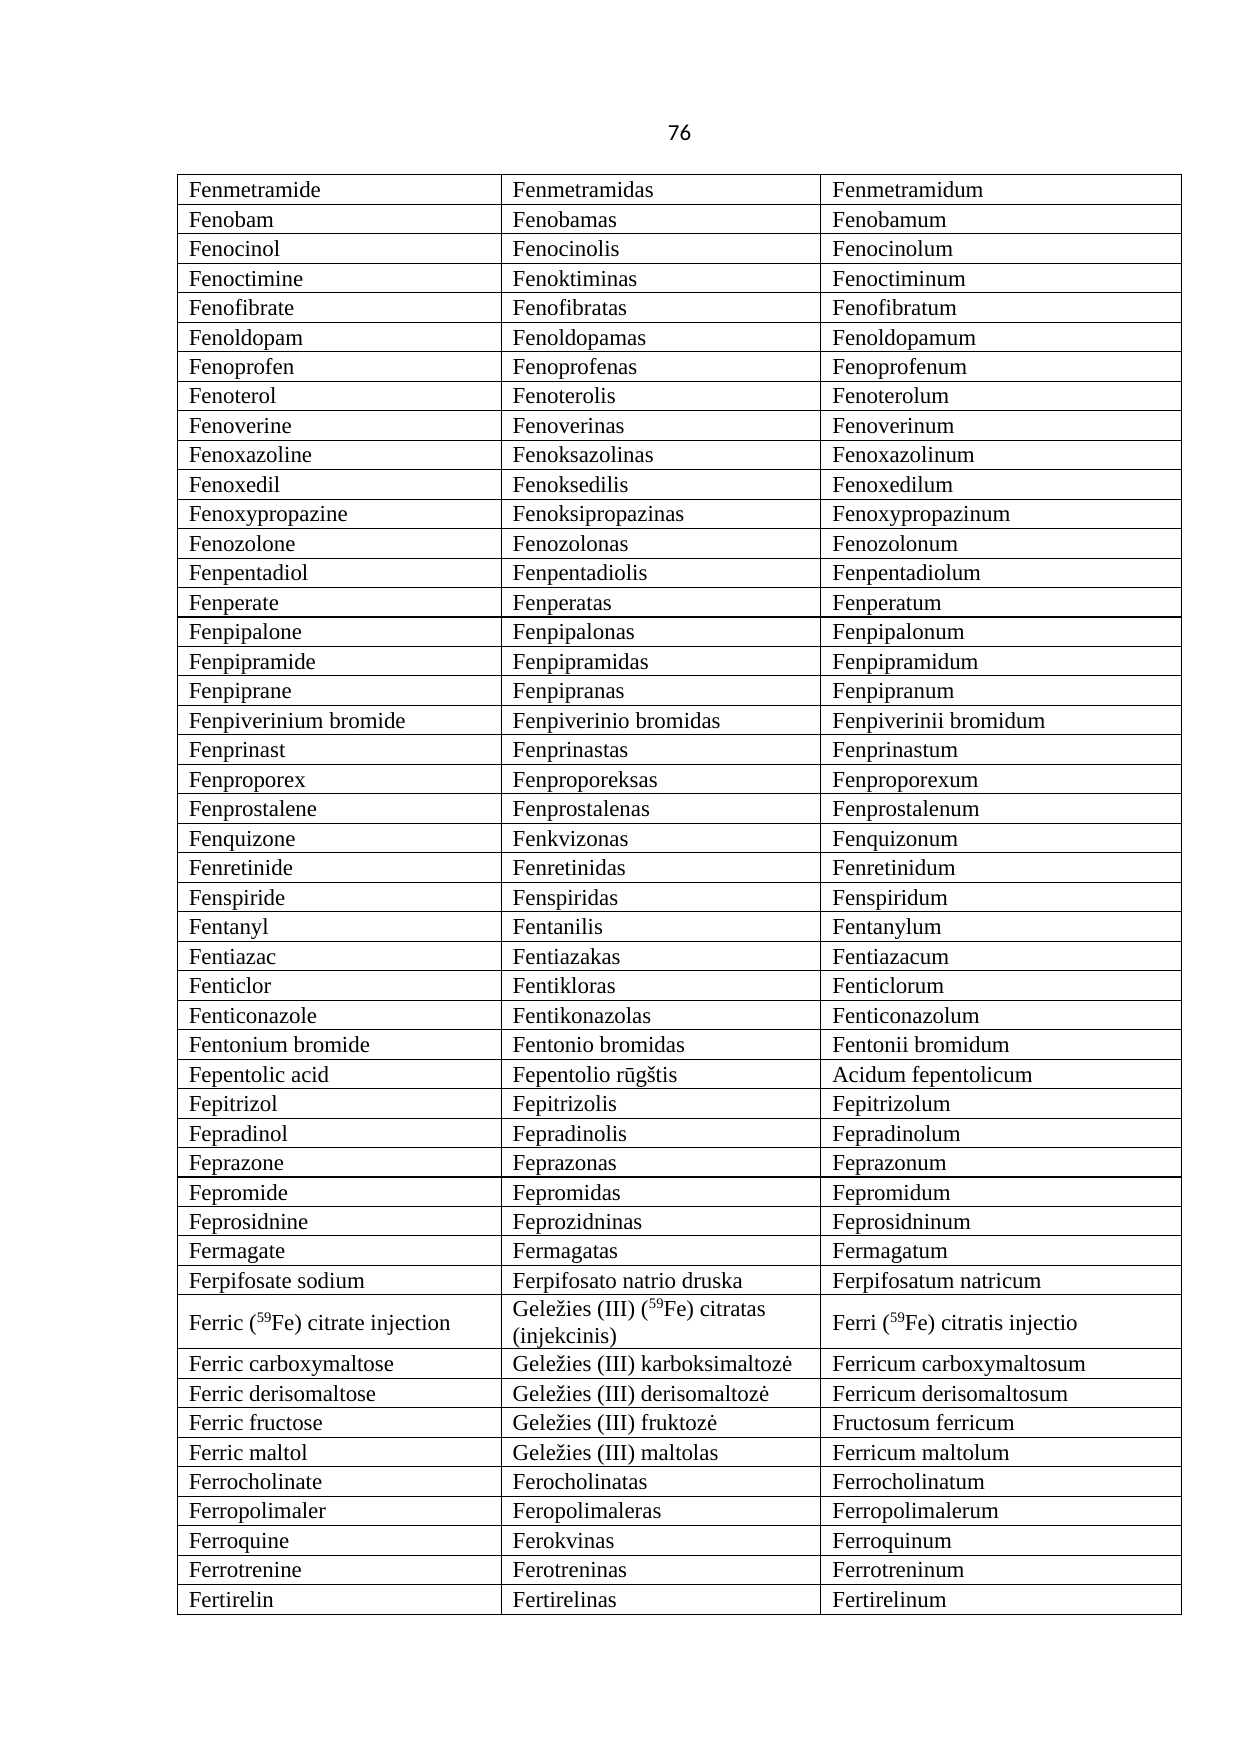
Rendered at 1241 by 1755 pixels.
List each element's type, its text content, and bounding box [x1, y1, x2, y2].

table_cell Fenpipranum [821, 676, 1181, 705]
table_cell Ferrocholinate [178, 1467, 501, 1496]
table_cell Fenobam [178, 205, 501, 233]
table_cell Fenpipalone [178, 618, 501, 646]
table_cell Ferpifosate sodium [178, 1266, 501, 1294]
table_cell Ferpifosato natrio druska [502, 1266, 820, 1294]
table_cell Fenoprofenas [502, 352, 820, 381]
table_cell Fermagatum [821, 1236, 1181, 1265]
table_cell Feprazonum [821, 1148, 1181, 1176]
table_cell Fenpentadiolis [502, 559, 820, 587]
table_cell Fenoxazoline [178, 441, 501, 469]
table_cell Fenocinol [178, 234, 501, 263]
table_cell Fenoxedilum [821, 470, 1181, 498]
table_cell Fermagate [178, 1236, 501, 1265]
table_cell Fenofibratas [502, 293, 820, 322]
table_cell Ferric carboxymaltose [178, 1349, 501, 1378]
table_cell Ferotreninas [502, 1556, 820, 1584]
table_cell Ferri (59Fe) citratis injectio [821, 1295, 1181, 1348]
table_cell Ferric maltol [178, 1438, 501, 1466]
table_cell Fenticonazole [178, 1001, 501, 1029]
table_cell Fepentolic acid [178, 1060, 501, 1088]
table_cell Fenocinolis [502, 234, 820, 263]
table_cell Fenoverinas [502, 411, 820, 439]
table_cell Feprozidninas [502, 1207, 820, 1235]
table_cell Geležies (III) derisomaltozė [502, 1379, 820, 1407]
table_cell Fentikonazolas [502, 1001, 820, 1029]
table_cell Fenprinastum [821, 735, 1181, 764]
table_cell Fenozolonum [821, 529, 1181, 557]
table_cell Fentanylum [821, 912, 1181, 941]
table_cell Fenprinast [178, 735, 501, 764]
table_cell Fenozolone [178, 529, 501, 557]
table_cell Feprosidnine [178, 1207, 501, 1235]
table_cell Fenoverine [178, 411, 501, 439]
table_cell Fenofibrate [178, 293, 501, 322]
table_cell Fentonii bromidum [821, 1030, 1181, 1058]
table_cell Fepromide [178, 1178, 501, 1206]
table_cell Fenoxypropazine [178, 500, 501, 528]
table_cell Fenoksedilis [502, 470, 820, 498]
table_cell Ferocholinatas [502, 1467, 820, 1496]
table_cell Fentiazakas [502, 942, 820, 970]
table_cell Ferricum carboxymaltosum [821, 1349, 1181, 1378]
table_cell Fenoldopam [178, 323, 501, 351]
table_cell Fenpipramide [178, 647, 501, 675]
table_cell Fenprinastas [502, 735, 820, 764]
table_cell Fenofibratum [821, 293, 1181, 322]
table_cell Fepromidum [821, 1178, 1181, 1206]
table_cell Fertirelin [178, 1585, 501, 1613]
table_cell Fentonio bromidas [502, 1030, 820, 1058]
table_cell Feprazonas [502, 1148, 820, 1176]
table_cell Fenperatum [821, 588, 1181, 616]
table_cell Fenpipalonum [821, 618, 1181, 646]
table_cell Fenproporexum [821, 765, 1181, 793]
table_cell Fepitrizolum [821, 1089, 1181, 1117]
table_cell Acidum fepentolicum [821, 1060, 1181, 1088]
table_cell Fenticonazolum [821, 1001, 1181, 1029]
table_cell Ferric fructose [178, 1408, 501, 1437]
table_cell Fentonium bromide [178, 1030, 501, 1058]
table_cell Fenoprofenum [821, 352, 1181, 381]
table_cell Feropolimaleras [502, 1497, 820, 1525]
table_cell Fentiazac [178, 942, 501, 970]
table_cell Fenoctiminum [821, 264, 1181, 292]
table_cell Fenquizonum [821, 824, 1181, 852]
table_cell Fenoldopamas [502, 323, 820, 351]
table_cell Fermagatas [502, 1236, 820, 1265]
table_cell Fenpentadiolum [821, 559, 1181, 587]
table_cell Fenspiridum [821, 883, 1181, 911]
table_cell Fenperate [178, 588, 501, 616]
table_cell Fenoktiminas [502, 264, 820, 292]
table_cell Fenoxazolinum [821, 441, 1181, 469]
table_cell Ferricum maltolum [821, 1438, 1181, 1466]
table_cell Fenpiprane [178, 676, 501, 705]
table_cell Fenmetramide [178, 175, 501, 204]
table_cell Fenocinolum [821, 234, 1181, 263]
table_cell Fenpiverinio bromidas [502, 706, 820, 734]
table_cell Fenticlor [178, 971, 501, 999]
table_cell Fepitrizol [178, 1089, 501, 1117]
table_cell Geležies (III) fruktozė [502, 1408, 820, 1437]
table_cell Ferropolimaler [178, 1497, 501, 1525]
table_cell Ferropolimalerum [821, 1497, 1181, 1525]
table_cell Fentikloras [502, 971, 820, 999]
table_cell Fenoxypropazinum [821, 500, 1181, 528]
table_cell Fenmetramidas [502, 175, 820, 204]
table_cell Fenproporex [178, 765, 501, 793]
table_cell Ferric (59Fe) citrate injection [178, 1295, 501, 1348]
table_cell Feprazone [178, 1148, 501, 1176]
table_cell Fenoksazolinas [502, 441, 820, 469]
table_cell Fentanilis [502, 912, 820, 941]
table_cell Fentanyl [178, 912, 501, 941]
table_cell Fenpipramidas [502, 647, 820, 675]
table_cell Fepentolio rūgštis [502, 1060, 820, 1088]
table_cell Fenproporeksas [502, 765, 820, 793]
table_cell Fenpipranas [502, 676, 820, 705]
table_cell Fenoldopamum [821, 323, 1181, 351]
table_cell Ferricum derisomaltosum [821, 1379, 1181, 1407]
table_cell Feprosidninum [821, 1207, 1181, 1235]
table_cell Fertirelinas [502, 1585, 820, 1613]
table_cell Fenpiverinii bromidum [821, 706, 1181, 734]
table_cell Fenkvizonas [502, 824, 820, 852]
table_cell Fenoctimine [178, 264, 501, 292]
table_cell Fepradinolis [502, 1119, 820, 1147]
table_cell Fepromidas [502, 1178, 820, 1206]
table_cell Fenoterolis [502, 382, 820, 410]
table_cell Fructosum ferricum [821, 1408, 1181, 1437]
table_cell Ferokvinas [502, 1526, 820, 1554]
table_cell Ferroquinum [821, 1526, 1181, 1554]
table_cell Fertirelinum [821, 1585, 1181, 1613]
table_cell Fenobamas [502, 205, 820, 233]
table_cell Fenpipramidum [821, 647, 1181, 675]
table_cell Fenoxedil [178, 470, 501, 498]
table_cell Fenobamum [821, 205, 1181, 233]
table_cell Fenprostalene [178, 794, 501, 823]
table_cell Fenpiverinium bromide [178, 706, 501, 734]
table_cell Geležies (III) maltolas [502, 1438, 820, 1466]
table_cell Fenticlorum [821, 971, 1181, 999]
table_cell Fenpentadiol [178, 559, 501, 587]
table_cell Fepradinolum [821, 1119, 1181, 1147]
table_cell Fenretinidum [821, 853, 1181, 882]
table_cell Fenperatas [502, 588, 820, 616]
table_cell Geležies (III) karboksimaltozė [502, 1349, 820, 1378]
table_cell Fenmetramidum [821, 175, 1181, 204]
table_cell Fenprostalenas [502, 794, 820, 823]
table_cell Ferroquine [178, 1526, 501, 1554]
table_cell Ferpifosatum natricum [821, 1266, 1181, 1294]
table_cell Fenspiridas [502, 883, 820, 911]
table_cell Fenoverinum [821, 411, 1181, 439]
table_cell Fenpipalonas [502, 618, 820, 646]
table_cell Geležies (III) (59Fe) citratas (injekcinis) [502, 1295, 820, 1348]
table_cell Fentiazacum [821, 942, 1181, 970]
table_cell Fenoprofen [178, 352, 501, 381]
table_cell Fenoksipropazinas [502, 500, 820, 528]
table_cell Fenoterolum [821, 382, 1181, 410]
table_cell Ferrocholinatum [821, 1467, 1181, 1496]
table_cell Fenoterol [178, 382, 501, 410]
table_cell Fenprostalenum [821, 794, 1181, 823]
table_cell Fenquizone [178, 824, 501, 852]
table_cell Fenspiride [178, 883, 501, 911]
table_cell Fenretinidas [502, 853, 820, 882]
table_cell Fepitrizolis [502, 1089, 820, 1117]
table_cell Ferrotrenine [178, 1556, 501, 1584]
table_cell Fenozolonas [502, 529, 820, 557]
table_cell Ferric derisomaltose [178, 1379, 501, 1407]
table_cell Ferrotreninum [821, 1556, 1181, 1584]
table_cell Fenretinide [178, 853, 501, 882]
table_cell Fepradinol [178, 1119, 501, 1147]
